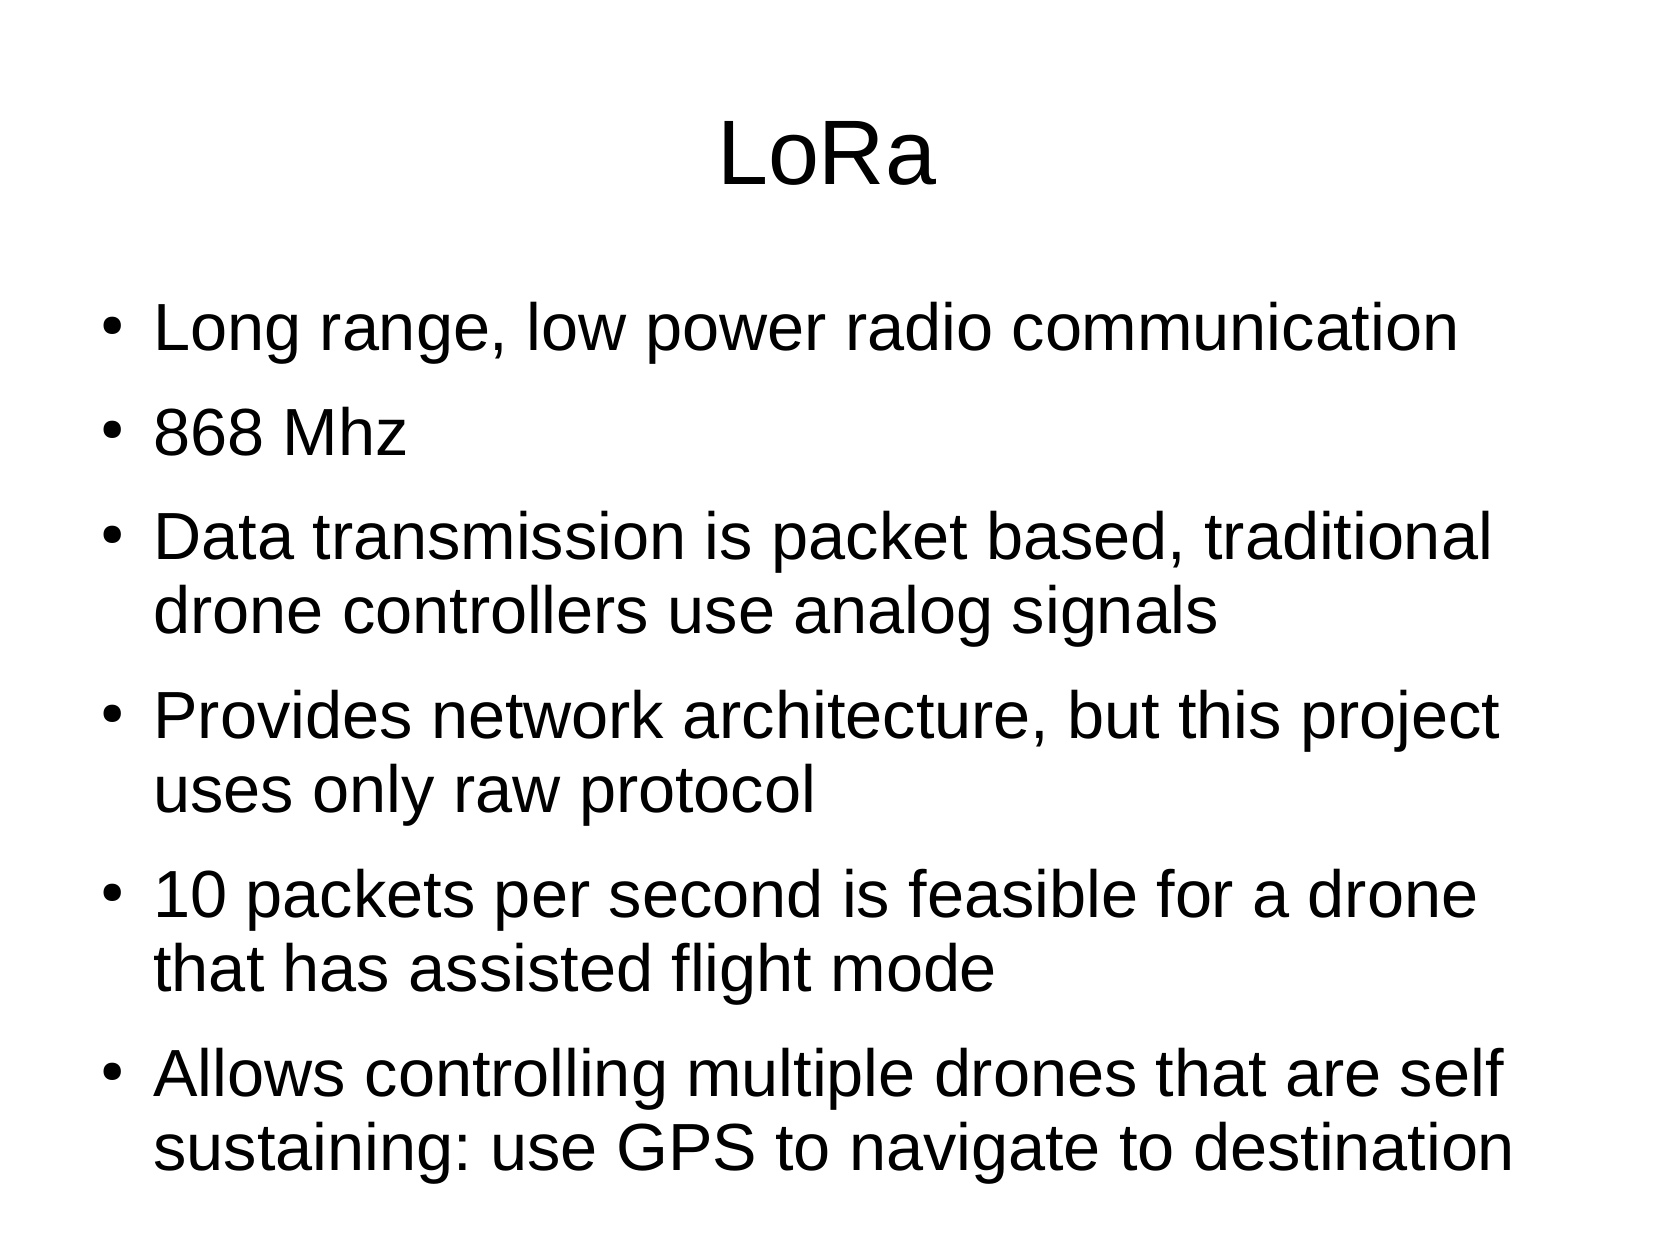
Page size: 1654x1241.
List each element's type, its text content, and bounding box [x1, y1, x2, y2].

title LoRa [82, 49, 1571, 257]
list Long range, low power radio communication 868 Mhz Data transmission is packet based, traditional drone controllers use analog signals Provides network architecture, but this project uses only raw protocol 10 packets per second is feasible for a drone that has assisted flight mode Allows controlling multiple drones that are self sustaining: use GPS to navigate to destination [82, 290, 1571, 1186]
